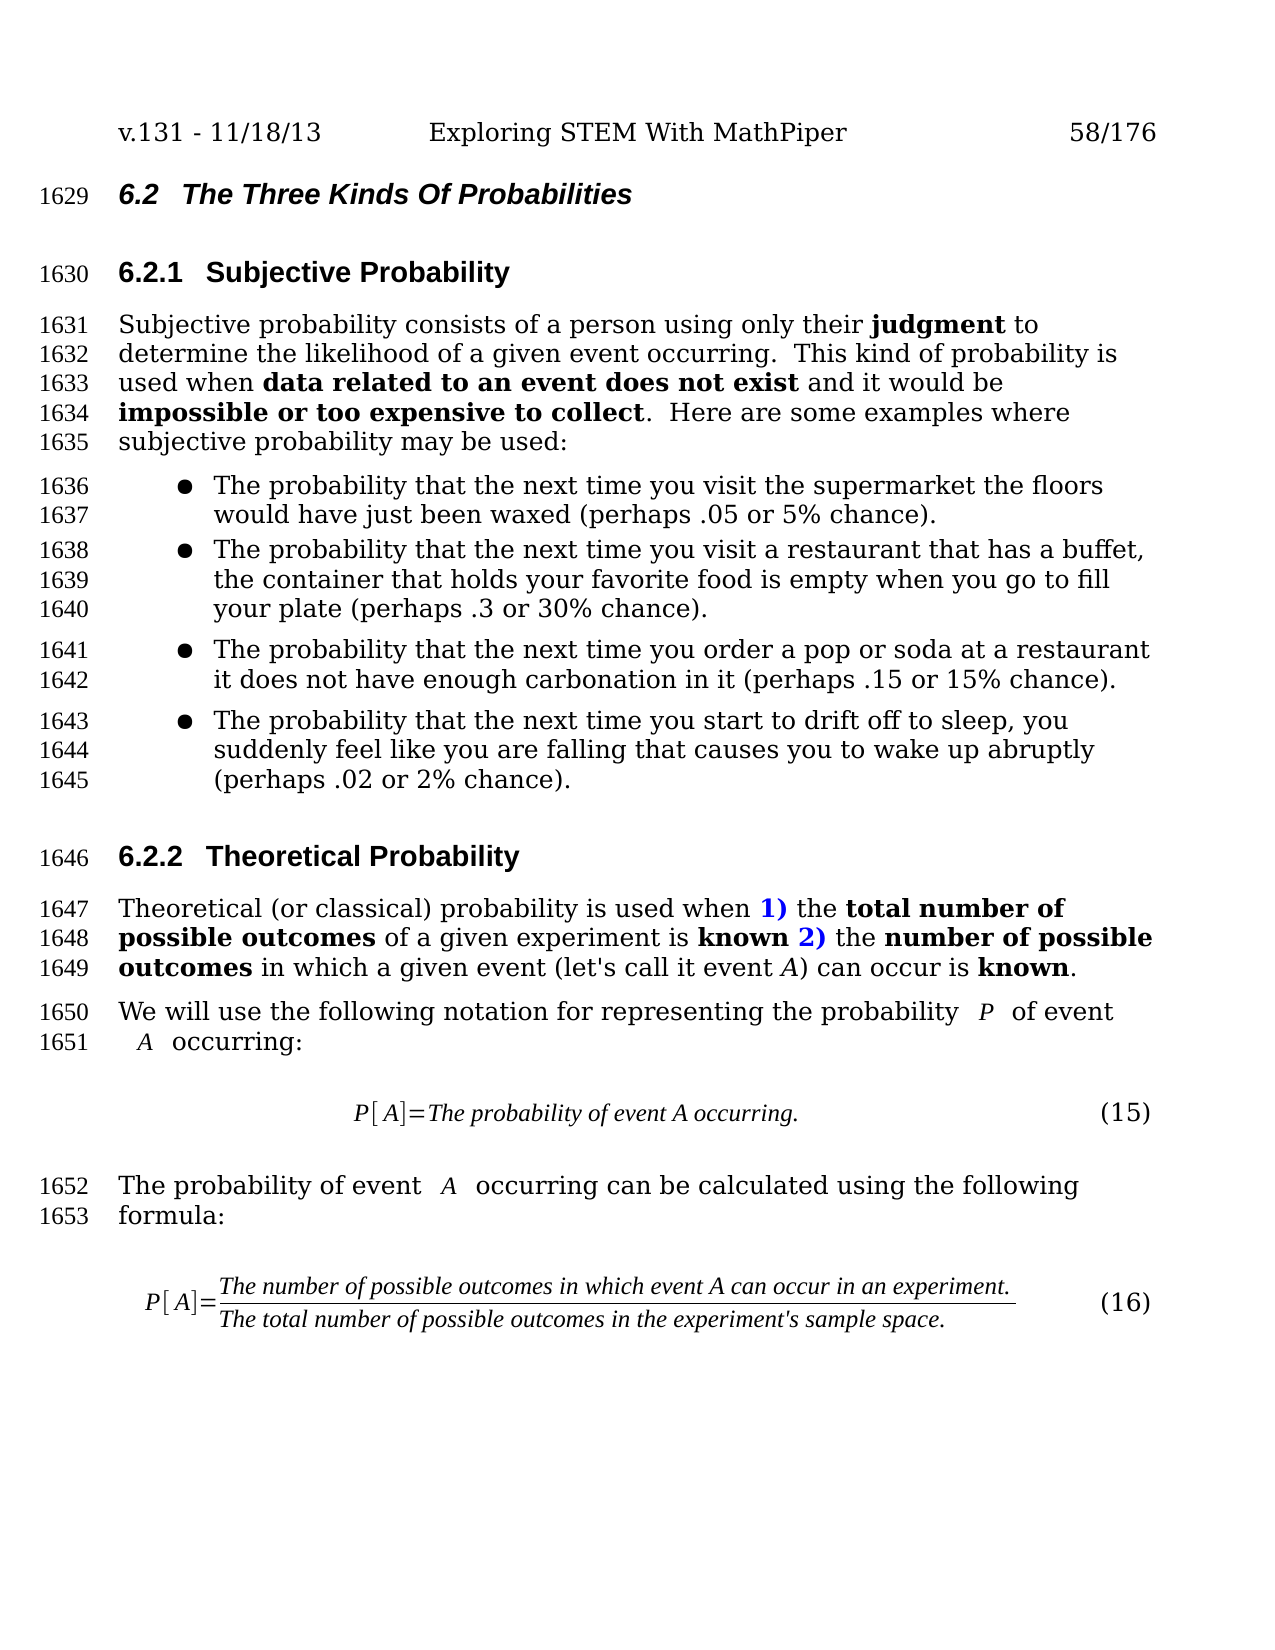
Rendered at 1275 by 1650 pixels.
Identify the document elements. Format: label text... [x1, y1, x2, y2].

table_header (15) [1041, 1092, 1157, 1133]
list The probability that the next time you order a pop or soda at a restaurant it does not have enough carbonation in it (perhaps .15 or 15% chance). [175, 636, 1157, 694]
subtitle Subjective Probability [118, 255, 1157, 289]
table_header (16) [1041, 1265, 1157, 1340]
subtitle The Three Kinds Of Probabilities [118, 177, 1157, 210]
subtitle Theoretical Probability [118, 839, 1157, 873]
table_header [118, 1265, 1041, 1340]
text We will use the following notation for representing the probabilityof eventoccurring: [118, 997, 1157, 1057]
list The probability that the next time you visit a restaurant that has a buffet, the container that holds your favorite food is empty when you go to fill your plate (perhaps .3 or 30% chance). [175, 536, 1157, 623]
table_header [118, 1092, 1041, 1133]
text The probability of eventoccurring can be calculated using the following formula: [118, 1171, 1157, 1230]
list The probability that the next time you visit the supermarket the floors would have just been waxed (perhaps .05 or 5% chance). [175, 471, 1157, 529]
text Theoretical (or classical) probability is used when 1) the total number of possible outcomes of a given experiment is known 2) the number of possible outcomes in which a given event (let's call it event A) can occur is known. [118, 894, 1157, 982]
list The probability that the next time you start to drift off to sleep, you suddenly feel like you are falling that causes you to wake up abruptly (perhaps .02 or 2% chance). [175, 706, 1157, 794]
text Subjective probability consists of a person using only their judgment to determine the likelihood of a given event occurring. This kind of probability is used when data related to an event does not exist and it would be impossible or too expensive to collect. Here are some examples where subjective probability may be used: [118, 310, 1157, 456]
